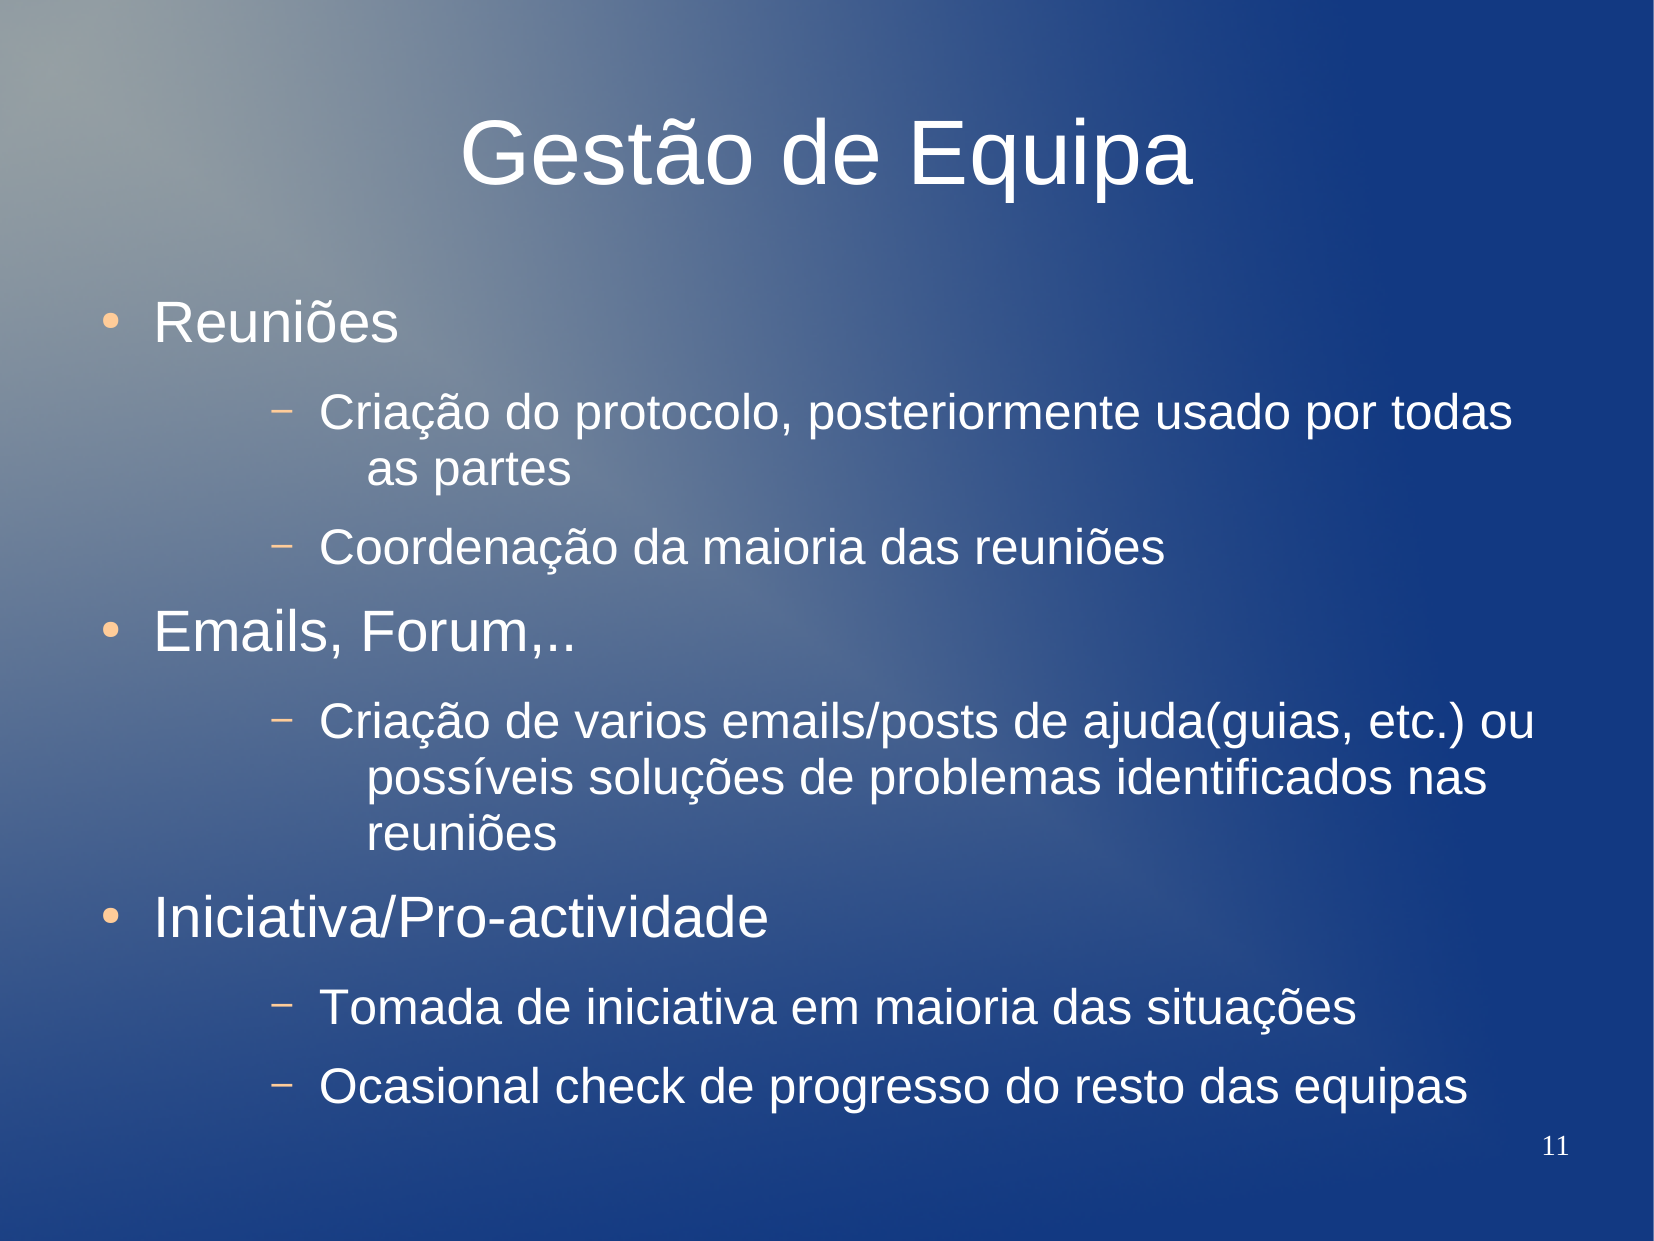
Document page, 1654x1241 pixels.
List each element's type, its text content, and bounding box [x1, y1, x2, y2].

picture [0, 0, 1654, 1241]
title Gestão de Equipa [82, 49, 1571, 257]
list Reuniões Criação do protocolo, posteriormente usado por todas as partes Coordenação da maioria das reuniões Emails, Forum,.. Criação de varios emails/posts de ajuda(guias, etc.) ou possíveis soluções de problemas identificados nas reuniões Iniciativa/Pro-actividade Tomada de iniciativa em maioria das situações Ocasional check de progresso do resto das equipas [82, 290, 1571, 1212]
